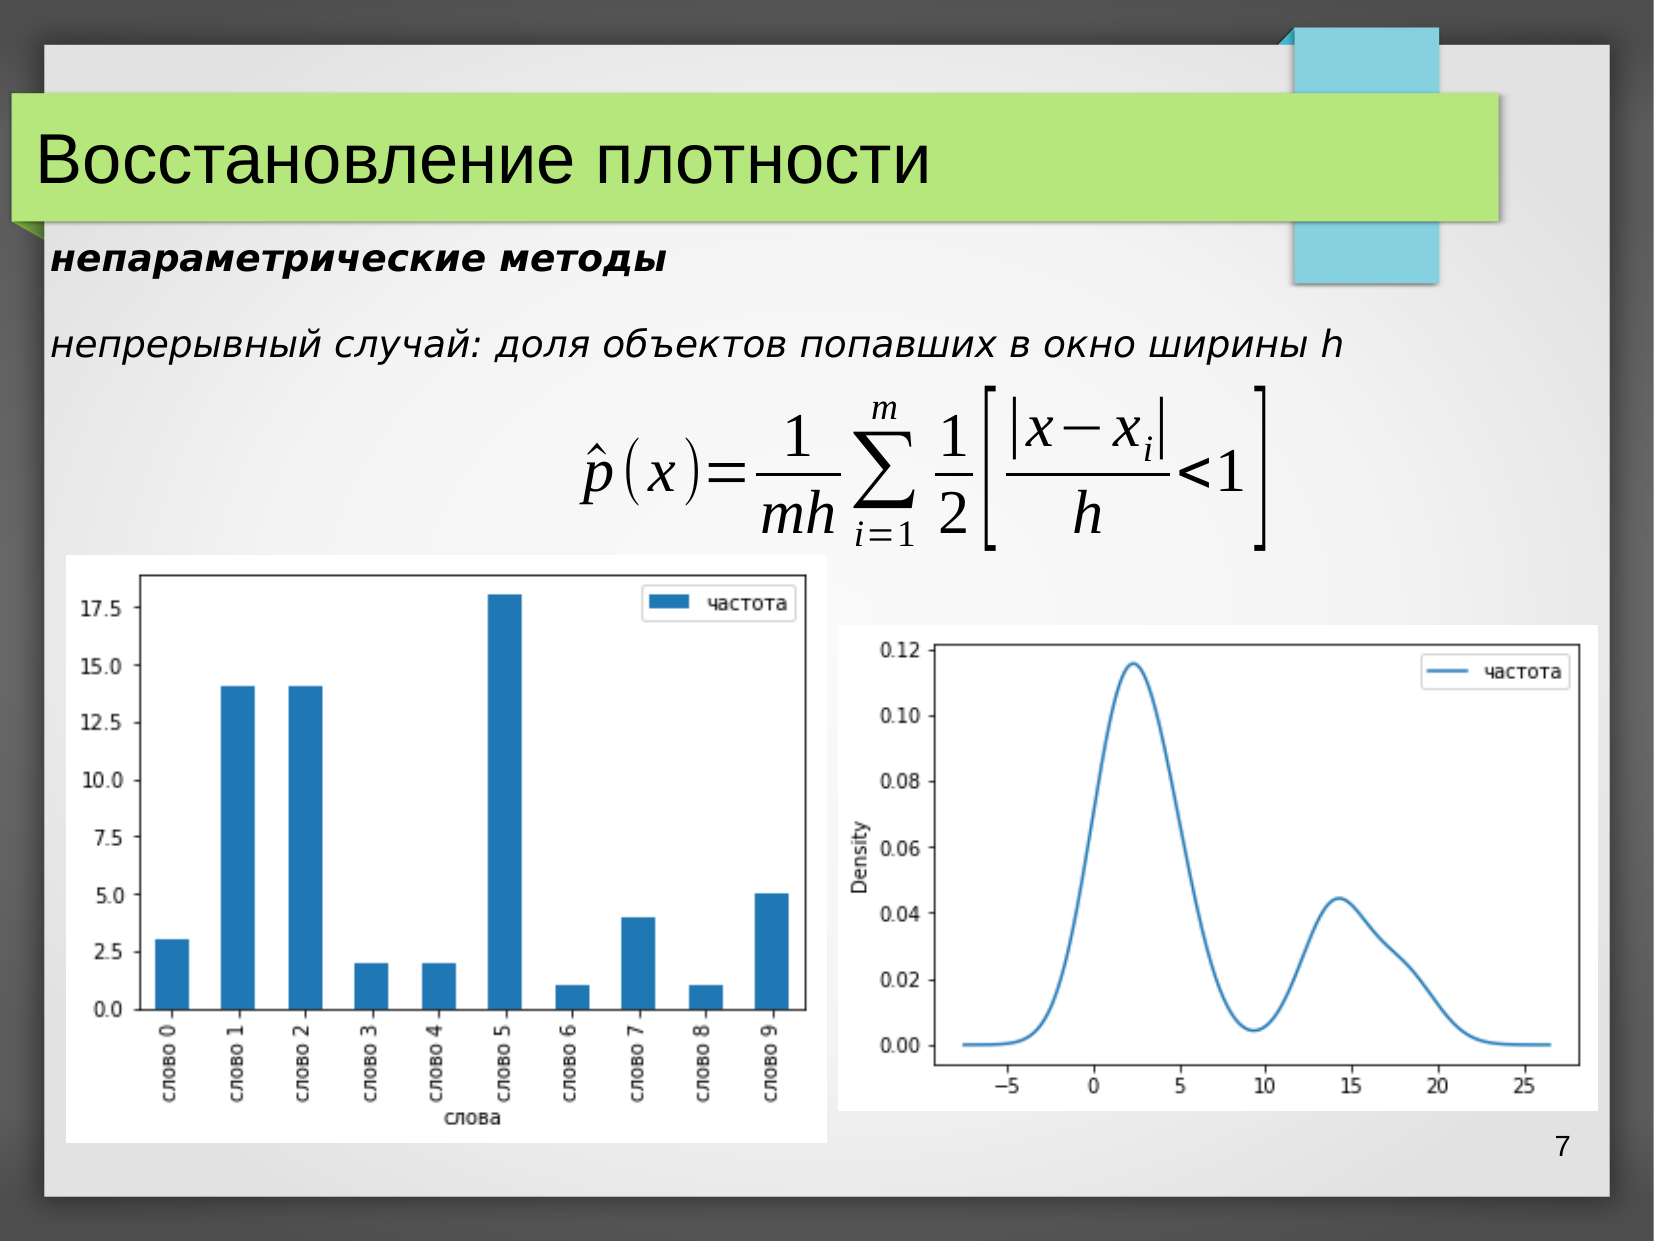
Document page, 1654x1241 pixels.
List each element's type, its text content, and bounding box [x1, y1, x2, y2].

chart [571, 383, 1276, 556]
picture [0, 0, 1654, 1241]
text_box непараметрические методы непрерывный случай: доля объектов попавших в окно ширины h [35, 228, 1371, 375]
title Восстановление плотности [35, 118, 1489, 199]
